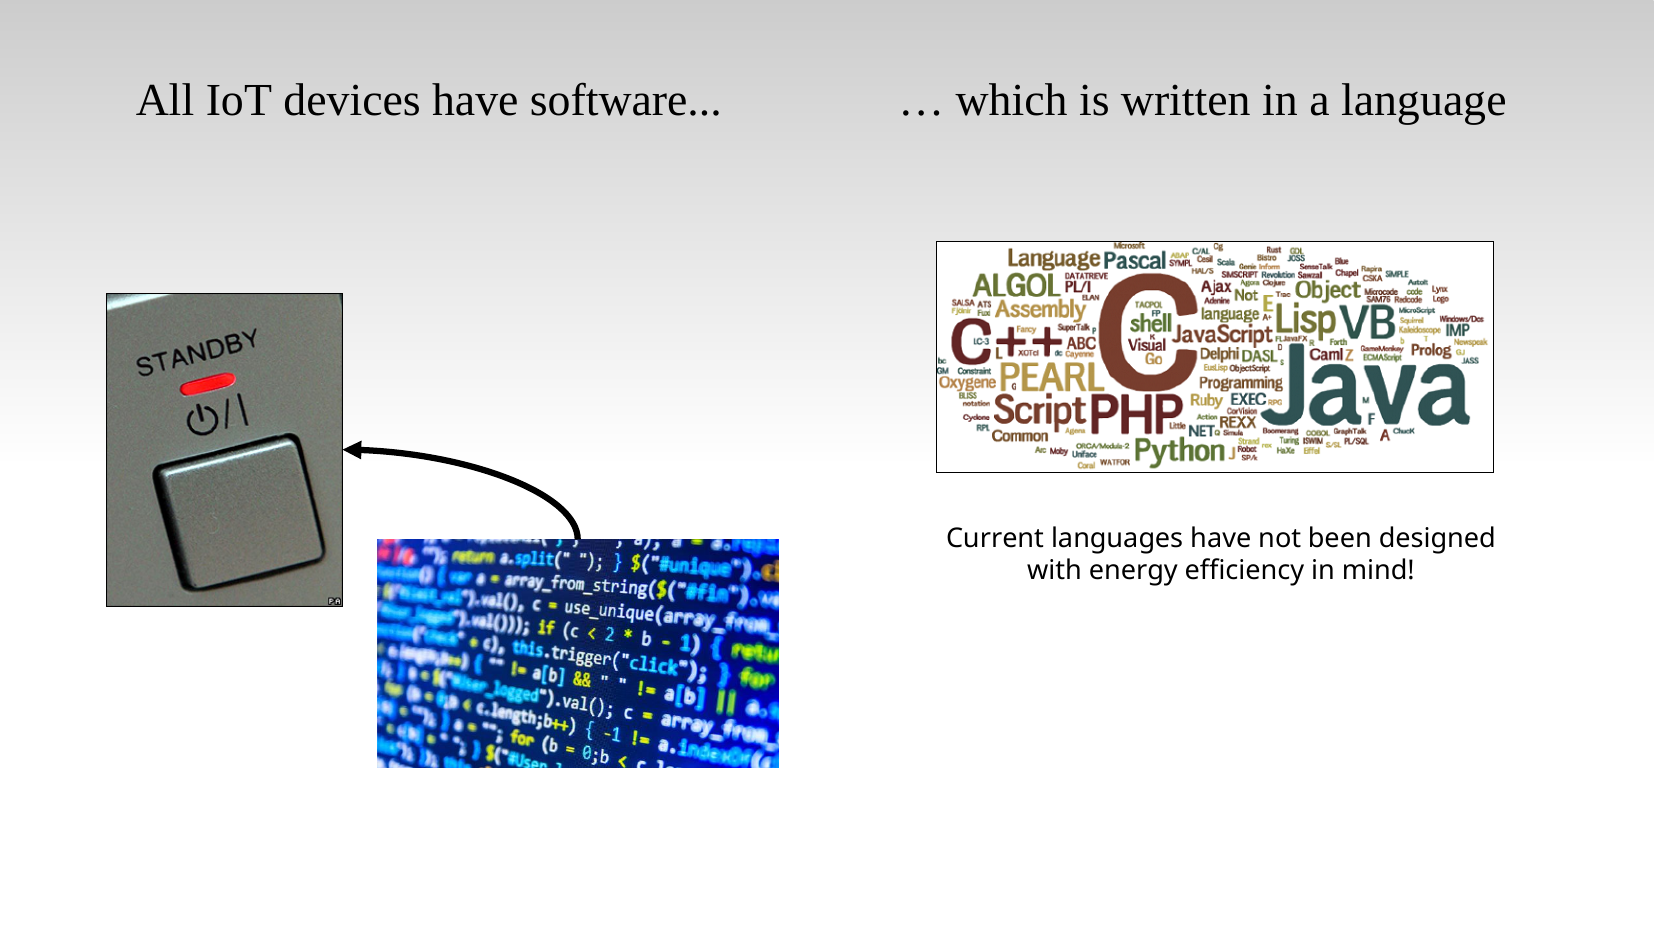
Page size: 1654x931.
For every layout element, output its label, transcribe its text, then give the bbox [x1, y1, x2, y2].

picture [377, 539, 779, 768]
text_box Current languages have not been designed with energy efficiency in mind! [911, 504, 1531, 604]
picture [106, 293, 343, 607]
list All IoT devices have software... [82, 75, 809, 832]
picture [936, 241, 1494, 473]
list … which is written in a language [845, 75, 1572, 832]
